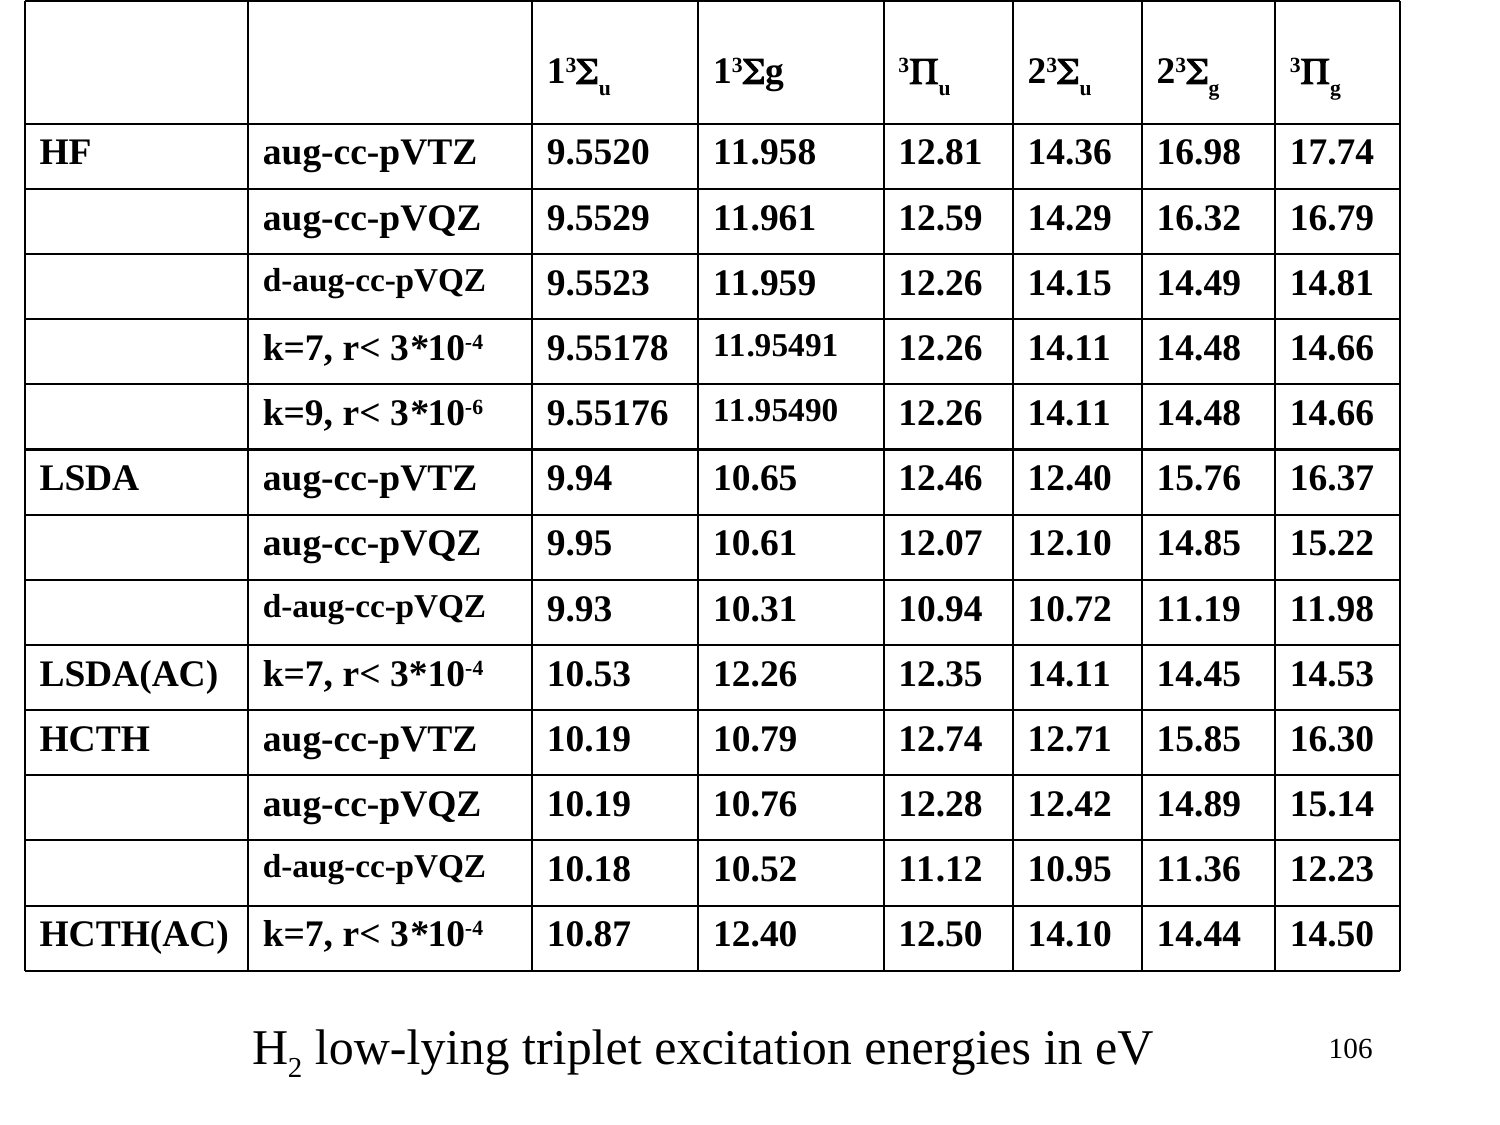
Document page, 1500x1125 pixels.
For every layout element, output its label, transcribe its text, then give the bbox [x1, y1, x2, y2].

text_box 14.89 [1143, 776, 1274, 839]
text_box 23u [1014, 2, 1141, 123]
text_box 14.53 [1276, 646, 1399, 709]
text_box 17.74 [1276, 125, 1399, 188]
text_box 3g [1276, 2, 1399, 123]
text_box 10.87 [533, 907, 697, 970]
text_box 12.71 [1014, 711, 1141, 774]
text_box 12.81 [885, 125, 1012, 188]
text_box 10.53 [533, 646, 697, 709]
text_box 11.959 [699, 255, 883, 318]
text_box 12.46 [885, 451, 1012, 514]
text_box LSDA(AC) [26, 646, 247, 709]
text_box 14.48 [1143, 385, 1274, 448]
text_box d-aug-cc-pVQZ [249, 255, 531, 318]
text_box 10.72 [1014, 581, 1141, 644]
text_box 11.98 [1276, 581, 1399, 644]
text_box d-aug-cc-pVQZ [249, 841, 531, 905]
text_box 14.15 [1014, 255, 1141, 318]
text_box aug-cc-pVTZ [249, 125, 531, 188]
text_box 14.81 [1276, 255, 1399, 318]
text_box aug-cc-pVTZ [249, 711, 531, 774]
text_box d-aug-cc-pVQZ [249, 581, 531, 644]
text_box k=7, r< 3*10-4 [249, 646, 531, 709]
text_box 14.36 [1014, 125, 1141, 188]
text_box 9.55178 [533, 320, 697, 383]
text_box 11.12 [885, 841, 1012, 905]
text_box 12.50 [885, 907, 1012, 970]
text_box 9.5520 [533, 125, 697, 188]
text_box 16.37 [1276, 451, 1399, 514]
text_box 16.32 [1143, 190, 1274, 253]
text_box 14.11 [1014, 385, 1141, 448]
text_box 14.48 [1143, 320, 1274, 383]
text_box 12.35 [885, 646, 1012, 709]
text_box 14.10 [1014, 907, 1141, 970]
text_box 10.79 [699, 711, 883, 774]
text_box LSDA [26, 451, 247, 514]
text_box 10.65 [699, 451, 883, 514]
text_box 9.93 [533, 581, 697, 644]
text_box k=7, r< 3*10-4 [249, 907, 531, 970]
text_box HCTH(AC) [26, 907, 247, 970]
text_box 12.74 [885, 711, 1012, 774]
text_box 14.66 [1276, 320, 1399, 383]
text_box 11.19 [1143, 581, 1274, 644]
text_box 11.961 [699, 190, 883, 253]
text_box 10.76 [699, 776, 883, 839]
text_box 15.22 [1276, 516, 1399, 579]
text_box HCTH [26, 711, 247, 774]
text_box 16.79 [1276, 190, 1399, 253]
text_box 9.5529 [533, 190, 697, 253]
text_box 13g [699, 2, 883, 123]
text_box aug-cc-pVQZ [249, 190, 531, 253]
text_box 11.958 [699, 125, 883, 188]
text_box 10.52 [699, 841, 883, 905]
text_box 3u [885, 2, 1012, 123]
text_box 16.30 [1276, 711, 1399, 774]
text_box 14.66 [1276, 385, 1399, 448]
text_box 12.28 [885, 776, 1012, 839]
text_box 11.36 [1143, 841, 1274, 905]
text_box 14.85 [1143, 516, 1274, 579]
text_box 12.40 [1014, 451, 1141, 514]
text_box 10.19 [533, 776, 697, 839]
text_box 14.49 [1143, 255, 1274, 318]
text_box 23g [1143, 2, 1274, 123]
text_box HF [26, 125, 247, 188]
text_box k=9, r< 3*10-6 [249, 385, 531, 448]
text_box 12.23 [1276, 841, 1399, 905]
text_box 15.76 [1143, 451, 1274, 514]
text_box 12.10 [1014, 516, 1141, 579]
text_box 12.26 [885, 255, 1012, 318]
text_box aug-cc-pVQZ [249, 776, 531, 839]
text_box 10.18 [533, 841, 697, 905]
text_box 12.40 [699, 907, 883, 970]
text_box 12.26 [699, 646, 883, 709]
text_box 14.50 [1276, 907, 1399, 970]
text_box 12.26 [885, 320, 1012, 383]
text_box 15.14 [1276, 776, 1399, 839]
text_box 15.85 [1143, 711, 1274, 774]
text_box H2 low-lying triplet excitation energies in eV [237, 1012, 1170, 1092]
text_box 9.94 [533, 451, 697, 514]
text_box 12.26 [885, 385, 1012, 448]
text_box 10.95 [1014, 841, 1141, 905]
text_box k=7, r< 3*10-4 [249, 320, 531, 383]
text_box 12.07 [885, 516, 1012, 579]
text_box 14.11 [1014, 320, 1141, 383]
text_box 9.95 [533, 516, 697, 579]
text_box 9.5523 [533, 255, 697, 318]
text_box 10.31 [699, 581, 883, 644]
text_box 12.59 [885, 190, 1012, 253]
text_box 14.29 [1014, 190, 1141, 253]
text_box 10.61 [699, 516, 883, 579]
text_box 12.42 [1014, 776, 1141, 839]
text_box 10.19 [533, 711, 697, 774]
text_box 14.44 [1143, 907, 1274, 970]
text_box 14.11 [1014, 646, 1141, 709]
text_box 9.55176 [533, 385, 697, 448]
text_box 11.95491 [699, 320, 883, 383]
text_box 16.98 [1143, 125, 1274, 188]
text_box aug-cc-pVQZ [249, 516, 531, 579]
text_box 13u [533, 2, 697, 123]
text_box 14.45 [1143, 646, 1274, 709]
text_box 11.95490 [699, 385, 883, 448]
text_box 10.94 [885, 581, 1012, 644]
text_box aug-cc-pVTZ [249, 451, 531, 514]
